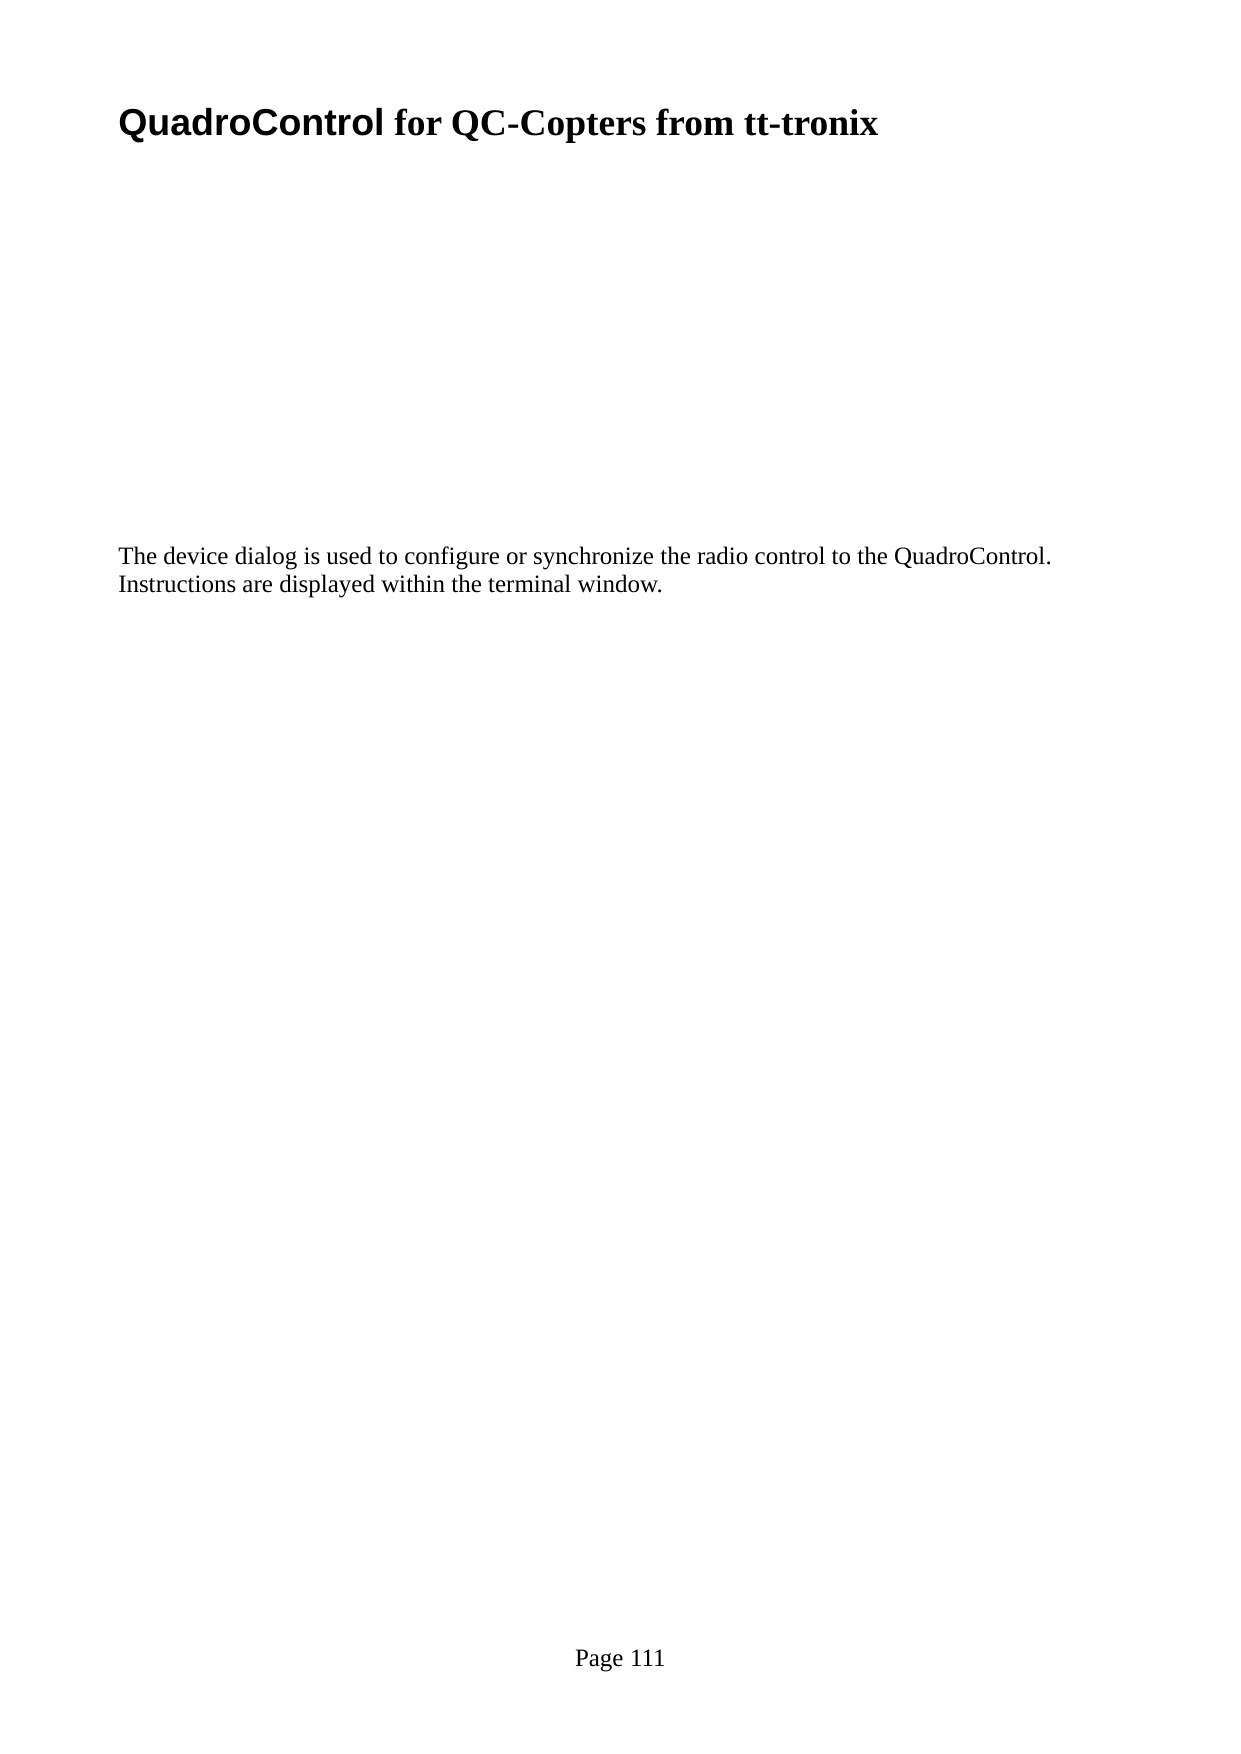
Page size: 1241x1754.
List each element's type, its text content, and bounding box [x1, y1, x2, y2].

text The device dialog is used to configure or synchronize the radio control to the QuadroControl. Instructions are displayed within the terminal window. [118, 541, 1122, 598]
subtitle QuadroControl for QC-Copters from tt-tronix [118, 100, 1122, 143]
